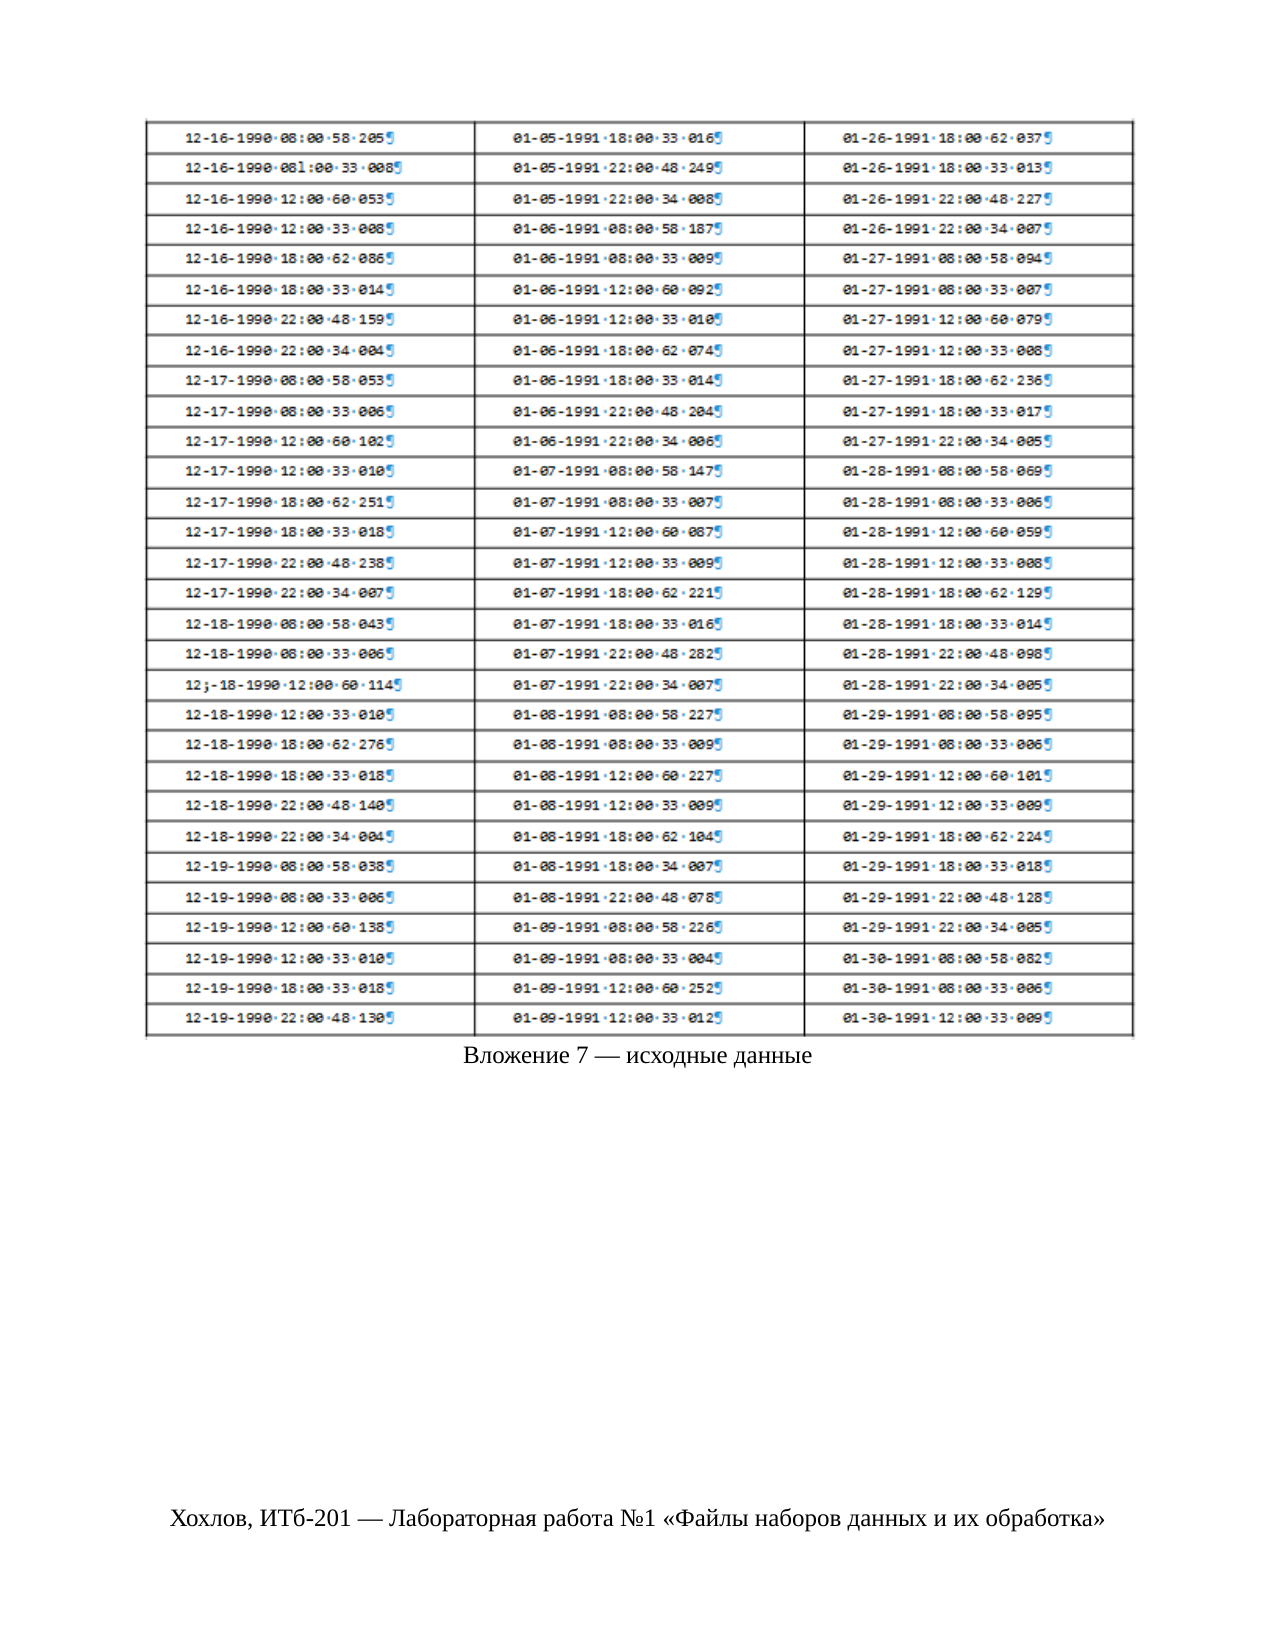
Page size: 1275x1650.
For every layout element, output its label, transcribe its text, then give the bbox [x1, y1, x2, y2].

picture [135, 118, 1140, 1040]
text Вложение 7 — исходные данные [118, 1040, 1157, 1069]
